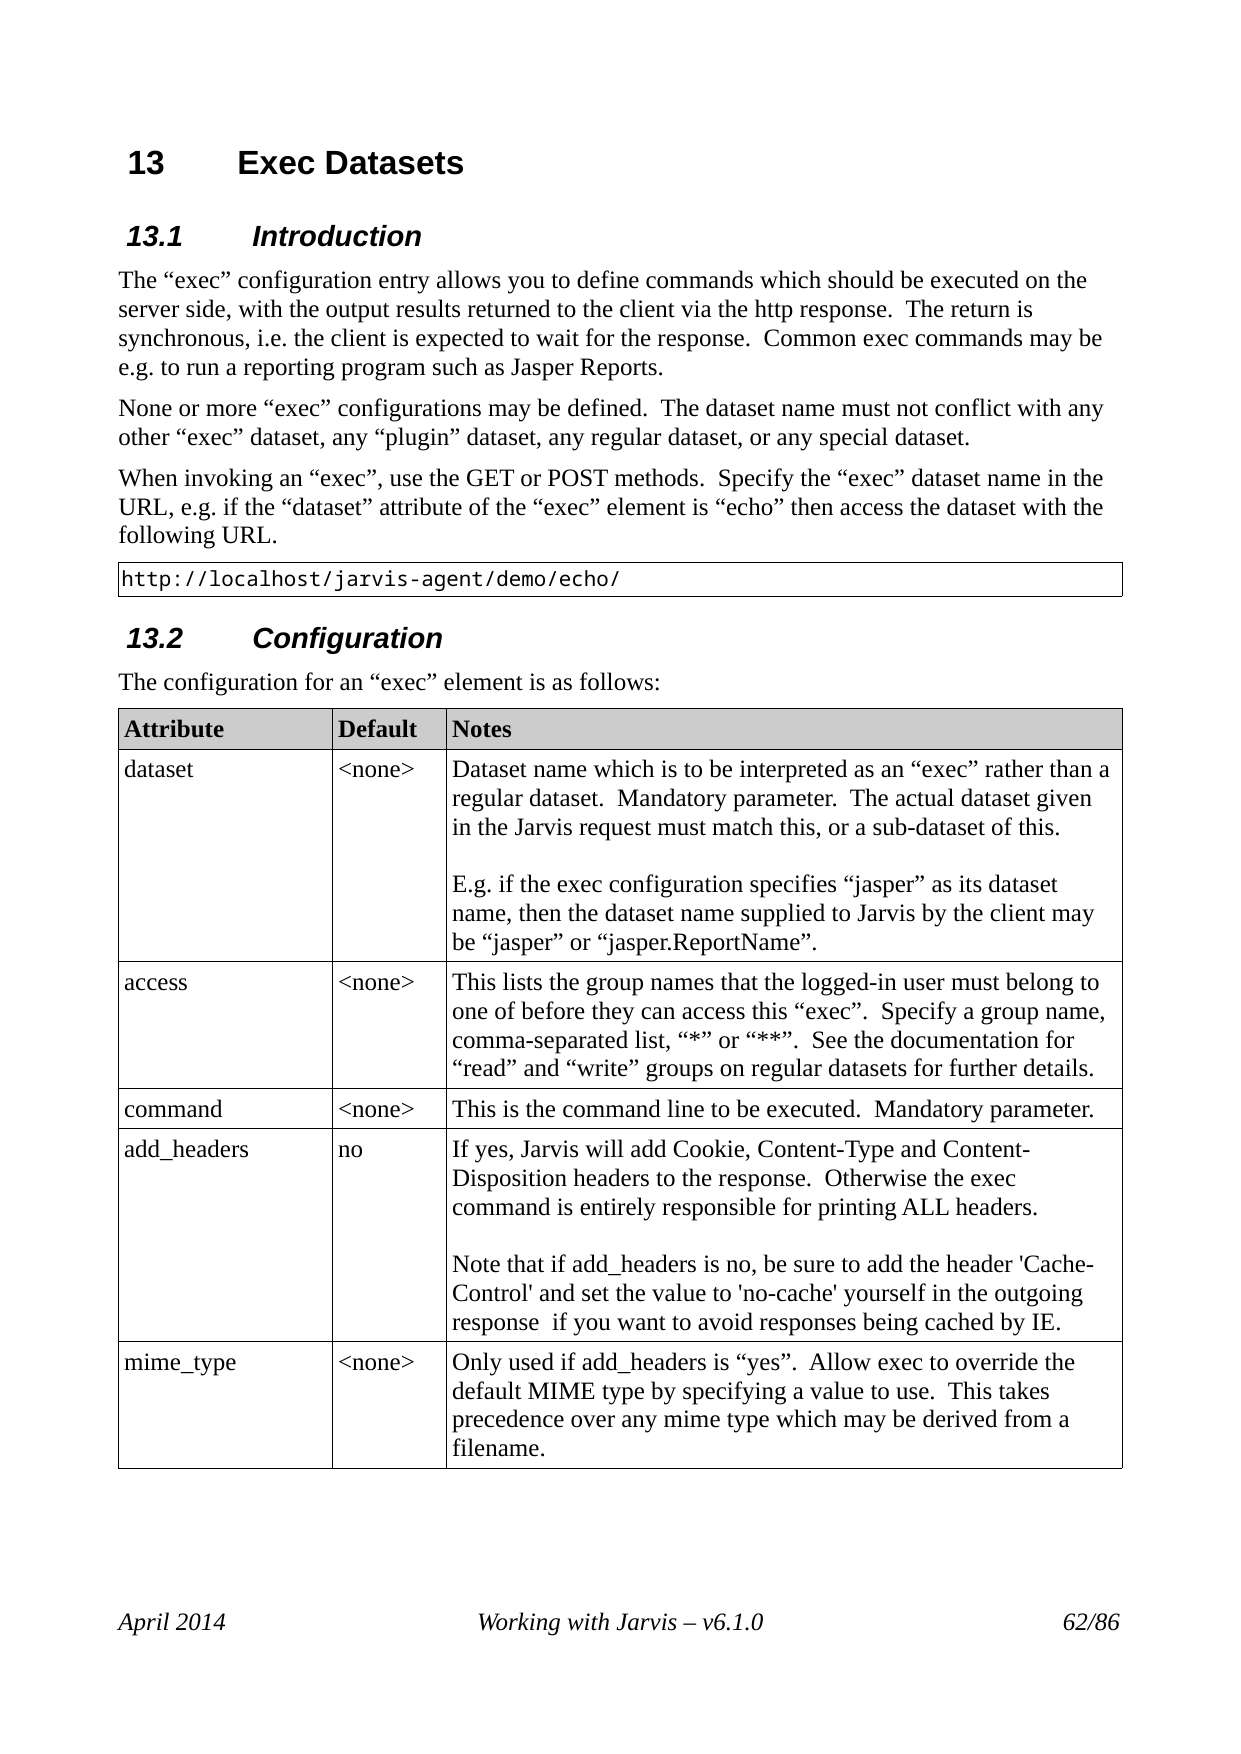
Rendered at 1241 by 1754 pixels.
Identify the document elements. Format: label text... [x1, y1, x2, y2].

table_cell dataset [119, 750, 332, 961]
subtitle Introduction [118, 219, 1122, 253]
table_header Default [333, 709, 446, 749]
table_cell Dataset name which is to be interpreted as an “exec” rather than a regular dataset. Mandatory parameter. The actual dataset given in the Jarvis request must match this, or a sub-dataset of this. E.g. if the exec configuration specifies “jasper” as its dataset name, then the dataset name supplied to Jarvis by the client may be “jasper” or “jasper.ReportName”. [447, 750, 1122, 961]
subtitle Exec Datasets [118, 143, 1122, 182]
text The “exec” configuration entry allows you to define commands which should be executed on the server side, with the output results returned to the client via the http response. The return is synchronous, i.e. the client is expected to wait for the response. Common exec commands may be e.g. to run a reporting program such as Jasper Reports. [118, 265, 1122, 380]
subtitle Configuration [118, 621, 1122, 654]
table_cell access [119, 962, 332, 1088]
text The configuration for an “exec” element is as follows: [118, 667, 1122, 696]
table_cell mime_type [119, 1342, 332, 1468]
table_cell This lists the group names that the logged-in user must belong to one of before they can access this “exec”. Specify a group name, comma-separated list, “*” or “**”. See the documentation for “read” and “write” groups on regular datasets for further details. [447, 962, 1122, 1088]
text None or more “exec” configurations may be defined. The dataset name must not conflict with any other “exec” dataset, any “plugin” dataset, any regular dataset, or any special dataset. [118, 393, 1122, 450]
text When invoking an “exec”, use the GET or POST methods. Specify the “exec” dataset name in the URL, e.g. if the “dataset” attribute of the “exec” element is “echo” then access the dataset with the following URL. [118, 463, 1122, 549]
table_cell If yes, Jarvis will add Cookie, Content-Type and Content-Disposition headers to the response. Otherwise the exec command is entirely responsible for printing ALL headers. Note that if add_headers is no, be sure to add the header 'Cache-Control' and set the value to 'no-cache' yourself in the outgoing response if you want to avoid responses being cached by IE. [447, 1129, 1122, 1341]
table_cell <none> [333, 750, 446, 961]
text http://localhost/jarvis-agent/demo/echo/ [119, 563, 1122, 596]
table_cell Only used if add_headers is “yes”. Allow exec to override the default MIME type by specifying a value to use. This takes precedence over any mime type which may be derived from a filename. [447, 1342, 1122, 1468]
table_cell This is the command line to be executed. Mandatory parameter. [447, 1089, 1122, 1128]
table_cell <none> [333, 1342, 446, 1468]
table_cell command [119, 1089, 332, 1128]
table_header Notes [447, 709, 1122, 749]
table_header Attribute [119, 709, 332, 749]
table_cell <none> [333, 1089, 446, 1128]
table_cell add_headers [119, 1129, 332, 1341]
table_cell no [333, 1129, 446, 1341]
table_cell <none> [333, 962, 446, 1088]
